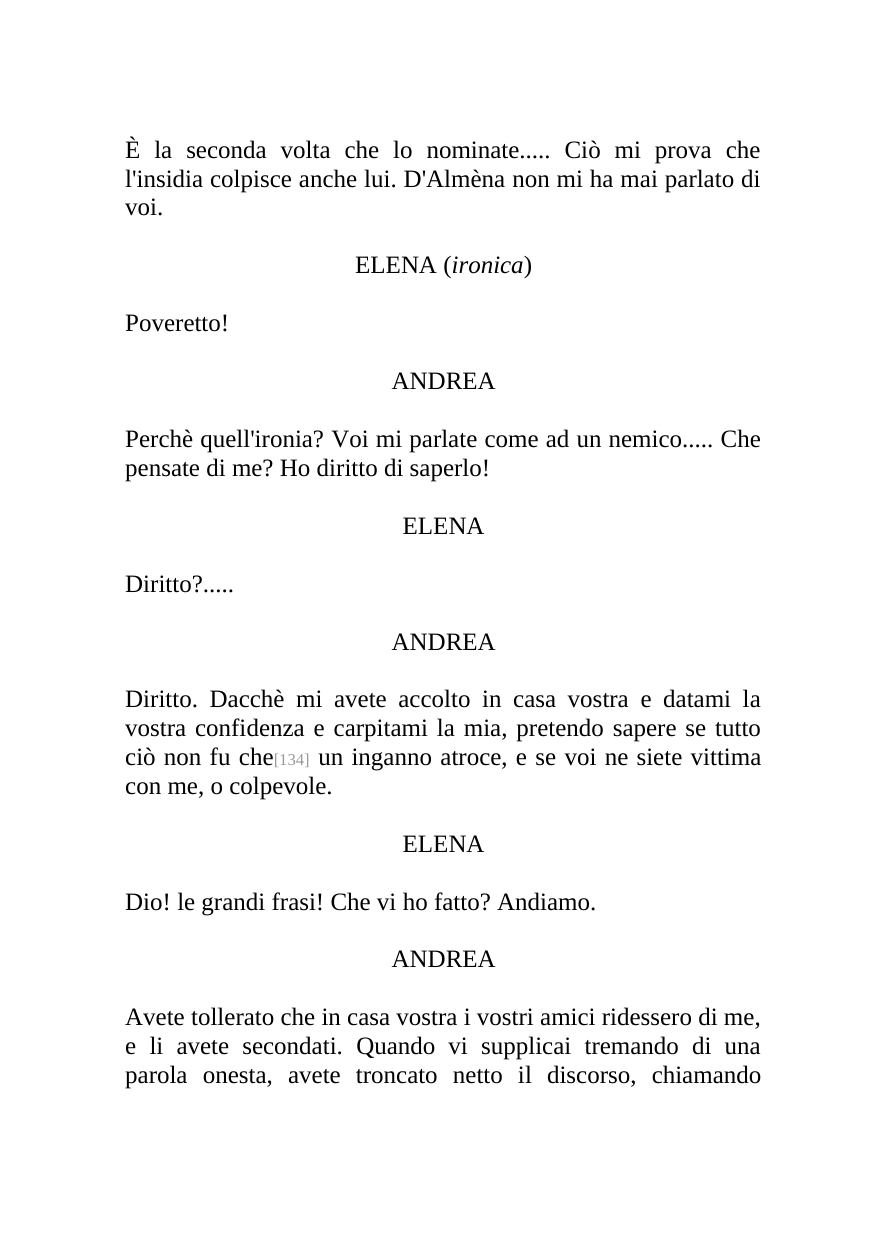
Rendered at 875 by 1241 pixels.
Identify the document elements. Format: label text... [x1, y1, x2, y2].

text Perchè quell'ironia? Voi mi parlate come ad un nemico..... Che pensate di me? Ho diritto di saperlo! [125, 424, 762, 482]
text ELENA [125, 511, 762, 539]
text ANDREA [125, 627, 762, 655]
text ELENA (ironica) [125, 250, 762, 279]
text Poveretto! [125, 308, 762, 337]
text ANDREA [125, 944, 762, 973]
text Avete tollerato che in casa vostra i vostri amici ridessero di me, e li avete secondati. Quando vi supplicai tremando di una parola onesta, avete troncato netto il discorso, chiamando [125, 1002, 762, 1089]
text È la seconda volta che lo nominate..... Ciò mi prova che l'insidia colpisce anche lui. D'Almèna non mi ha mai parlato di voi. [125, 135, 762, 221]
text Diritto. Dacchè mi avete accolto in casa vostra e datami la vostra confidenza e carpitami la mia, pretendo sapere se tutto ciò non fu che[134] un inganno atroce, e se voi ne siete vittima con me, o colpevole. [125, 684, 762, 799]
text Dio! le grandi frasi! Che vi ho fatto? Andiamo. [125, 887, 762, 915]
text Diritto?..... [125, 569, 762, 597]
text ELENA [125, 829, 762, 857]
text ANDREA [125, 366, 762, 395]
